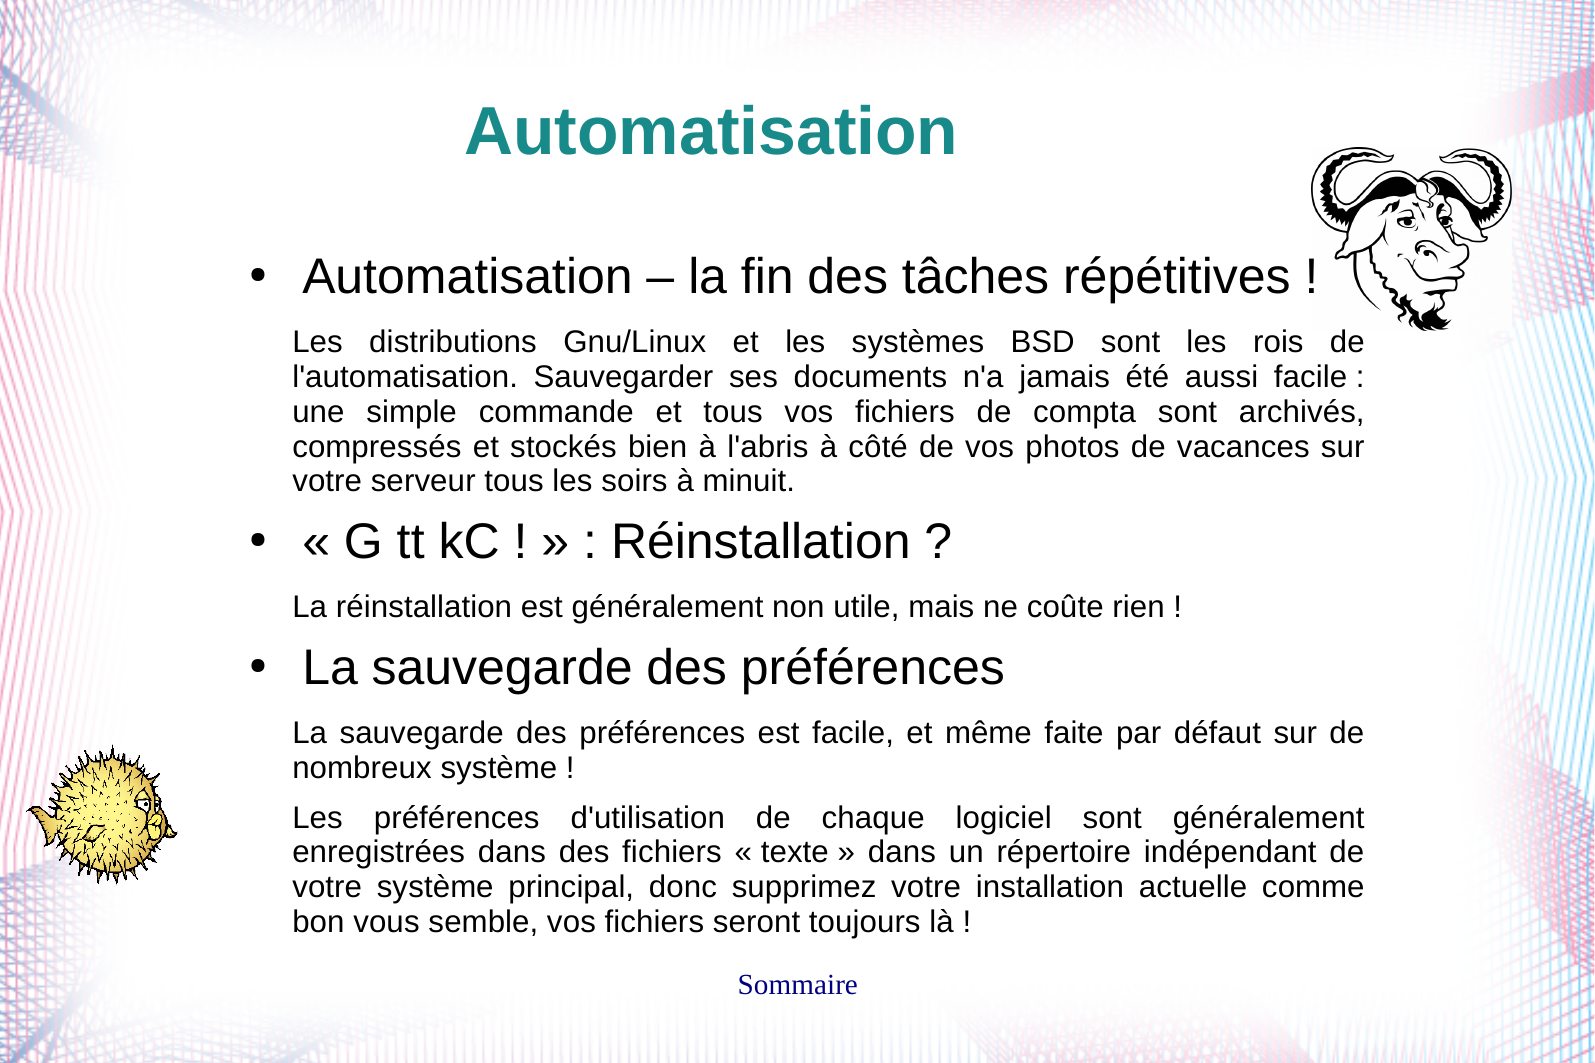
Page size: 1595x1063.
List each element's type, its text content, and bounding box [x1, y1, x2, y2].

list Automatisation – la fin des tâches répétitives ! Les distributions Gnu/Linux et les systèmes BSD sont les rois de l'automatisation. Sauvegarder ses documents n'a jamais été aussi facile : une simple commande et tous vos fichiers de compta sont archivés, compressés et stockés bien à l'abris à côté de vos photos de vacances sur votre serveur tous les soirs à minuit. « G tt kC ! » : Réinstallation ? La réinstallation est généralement non utile, mais ne coûte rien ! La sauvegarde des préférences La sauvegarde des préférences est facile, et même faite par défaut sur de nombreux système ! Les préférences d'utilisation de chaque logiciel sont généralement enregistrées dans des fichiers « texte » dans un répertoire indépendant de votre système principal, donc supprimez votre installation actuelle comme bon vous semble, vos fichiers seront toujours là ! [79, 248, 1367, 951]
picture [0, 0, 1595, 1063]
title Automatisation [56, 42, 1367, 220]
